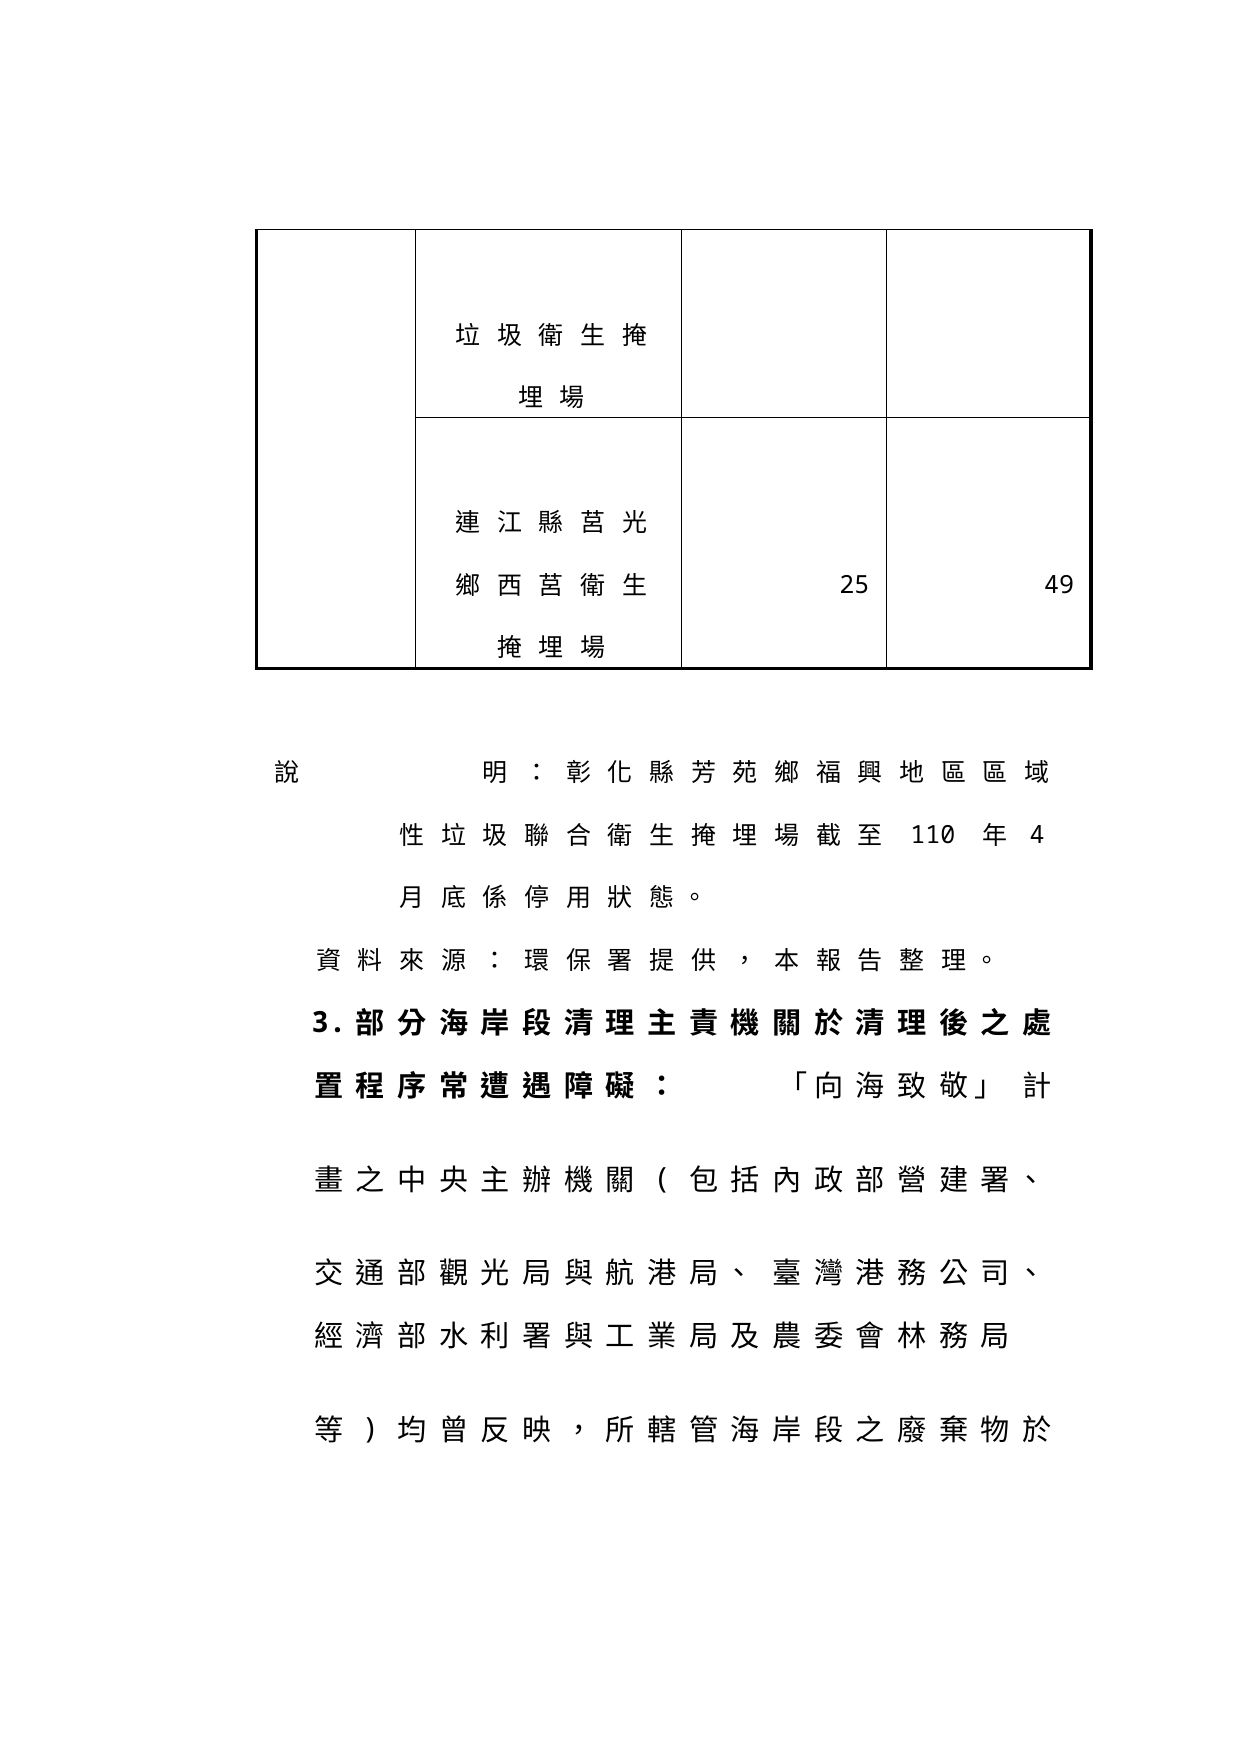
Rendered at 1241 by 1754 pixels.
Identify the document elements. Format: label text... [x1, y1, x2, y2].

table_cell [258, 230, 415, 667]
table_cell [887, 230, 1089, 417]
text 說 明：彰化縣芳苑鄉福興地區區域性垃圾聯合衛生掩埋場截至110年4月底係停用狀態。 [242, 729, 1058, 917]
table_cell [682, 230, 886, 417]
table_cell 25 [682, 418, 886, 667]
table_cell 連江縣莒光鄉西莒衛生掩埋場 [416, 418, 681, 667]
table_cell 垃圾衛生掩埋場 [416, 230, 681, 417]
text 3.部分海岸段清理主責機關於清理後之處置程序常遭遇障礙： 「向海致敬」計畫之中央主辦機關(包括內政部營建署、交通部觀光局與航港局、臺灣港務公司、經濟部水利署與工業局及農委會林務局等)均曾反映，所轄管海岸段之廢棄物於 [269, 979, 1058, 1479]
table_cell 49 [887, 418, 1089, 667]
text 資料來源：環保署提供，本報告整理。 [203, 917, 1058, 979]
